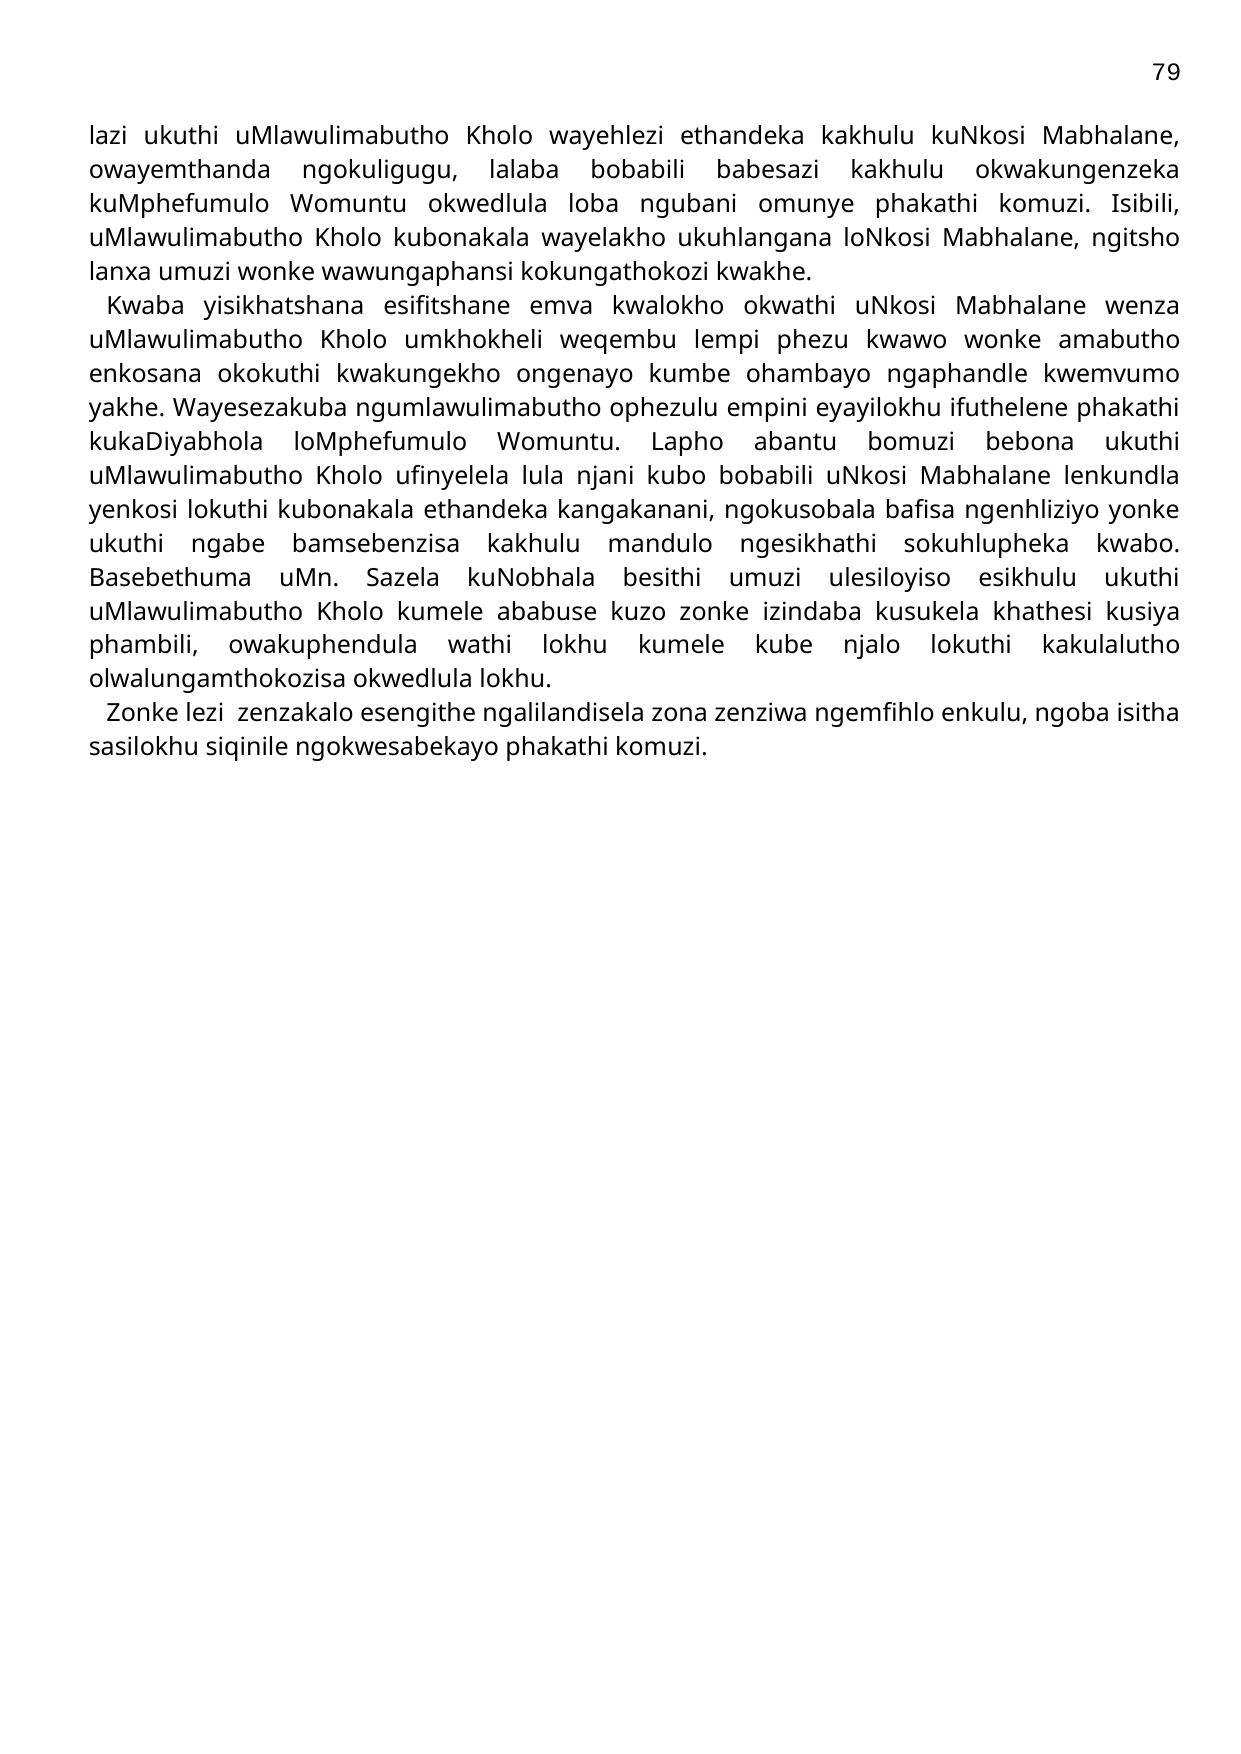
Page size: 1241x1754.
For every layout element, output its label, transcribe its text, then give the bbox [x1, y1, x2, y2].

text lazi ukuthi uMlawulimabutho Kholo wayehlezi ethandeka kakhulu kuNkosi Mabhalane, owayemthanda ngokuligugu, lalaba bobabili babesazi kakhulu okwakungenzeka kuMphefumulo Womuntu okwedlula loba ngubani omunye phakathi komuzi. Isibili, uMlawulimabutho Kholo kubonakala wayelakho ukuhlangana loNkosi Mabhalane, ngitsho lanxa umuzi wonke wawungaphansi kokungathokozi kwakhe. [88, 118, 1181, 288]
text Kwaba yisikhatshana esifitshane emva kwalokho okwathi uNkosi Mabhalane wenza uMlawulimabutho Kholo umkhokheli weqembu lempi phezu kwawo wonke amabutho enkosana okokuthi kwakungekho ongenayo kumbe ohambayo ngaphandle kwemvumo yakhe. Wayesezakuba ngumlawulimabutho ophezulu empini eyayilokhu ifuthelene phakathi kukaDiyabhola loMphefumulo Womuntu. Lapho abantu bomuzi bebona ukuthi uMlawulimabutho Kholo ufinyelela lula njani kubo bobabili uNkosi Mabhalane lenkundla yenkosi lokuthi kubonakala ethandeka kangakanani, ngokusobala bafisa ngenhliziyo yonke ukuthi ngabe bamsebenzisa kakhulu mandulo ngesikhathi sokuhlupheka kwabo. Basebethuma uMn. Sazela kuNobhala besithi umuzi ulesiloyiso esikhulu ukuthi uMlawulimabutho Kholo kumele ababuse kuzo zonke izindaba kusukela khathesi kusiya phambili, owakuphendula wathi lokhu kumele kube njalo lokuthi kakulalutho olwalungamthokozisa okwedlula lokhu. [88, 288, 1181, 695]
text Zonke lezi zenzakalo esengithe ngalilandisela zona zenziwa ngemfihlo enkulu, ngoba isitha sasilokhu siqinile ngokwesabekayo phakathi komuzi. [88, 695, 1181, 763]
